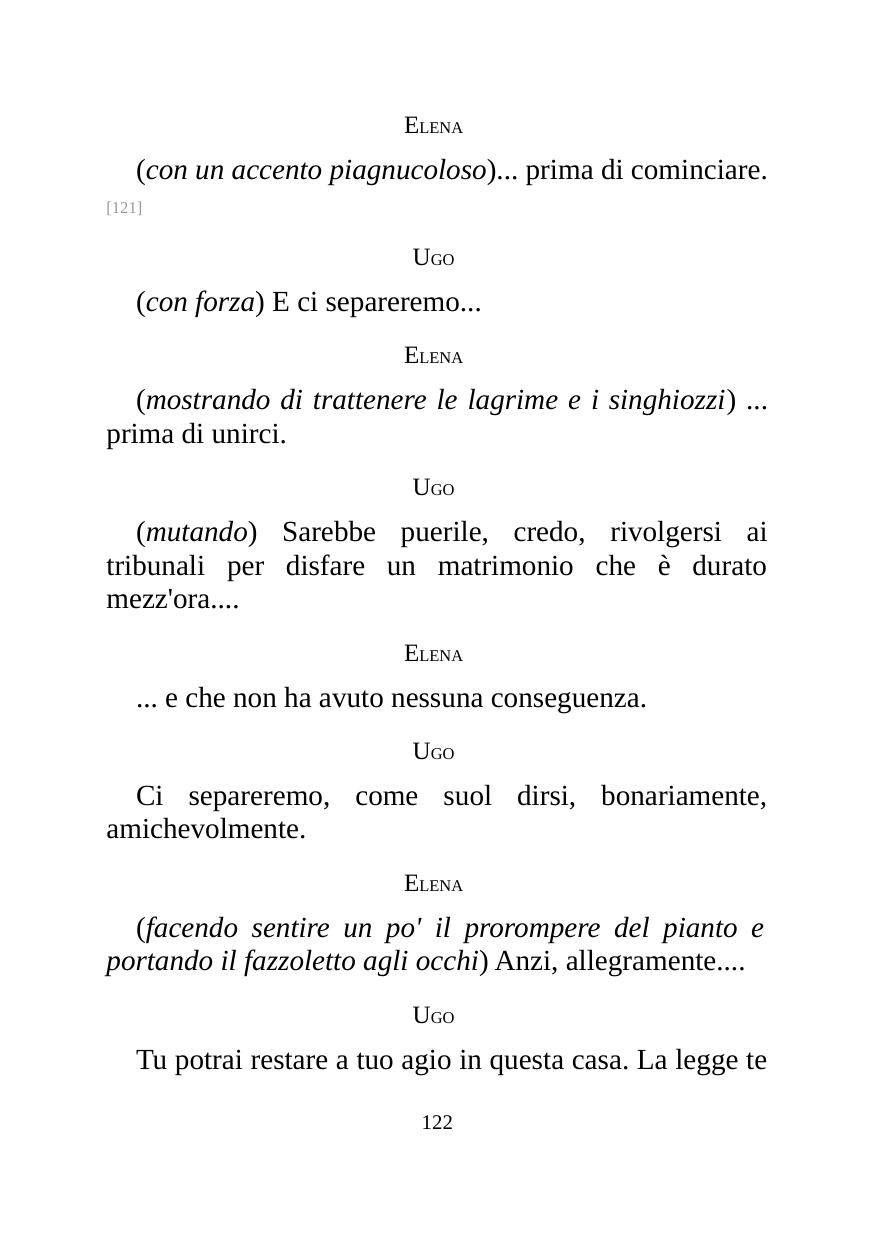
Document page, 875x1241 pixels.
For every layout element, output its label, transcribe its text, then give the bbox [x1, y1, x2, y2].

text (mutando) Sarebbe puerile, credo, rivolgersi ai tribunali per disfare un matrimonio che è durato mezz'ora.... [106, 514, 768, 615]
text (con un accento piagnucoloso)... prima di cominciare. [121] [106, 152, 768, 219]
text Tu potrai restare a tuo agio in questa casa. La legge te [106, 1042, 768, 1075]
text Ugo [106, 468, 768, 502]
text Ugo [106, 238, 768, 272]
text Ugo [106, 996, 768, 1029]
text Ugo [106, 732, 768, 766]
text (facendo sentire un po' il prorompere del pianto e portando il fazzoletto agli occhi) Anzi, allegramente.... [106, 910, 768, 977]
text (con forza) E ci separeremo... [106, 284, 768, 318]
text Ci separeremo, come suol dirsi, bonariamente, amichevolmente. [106, 778, 768, 845]
text Elena [106, 336, 768, 370]
text Elena [106, 864, 768, 897]
text Elena [106, 106, 768, 140]
text (mostrando di trattenere le lagrime e i singhiozzi) ... prima di unirci. [106, 382, 768, 449]
text Elena [106, 634, 768, 667]
text ... e che non ha avuto nessuna conseguenza. [106, 680, 768, 713]
